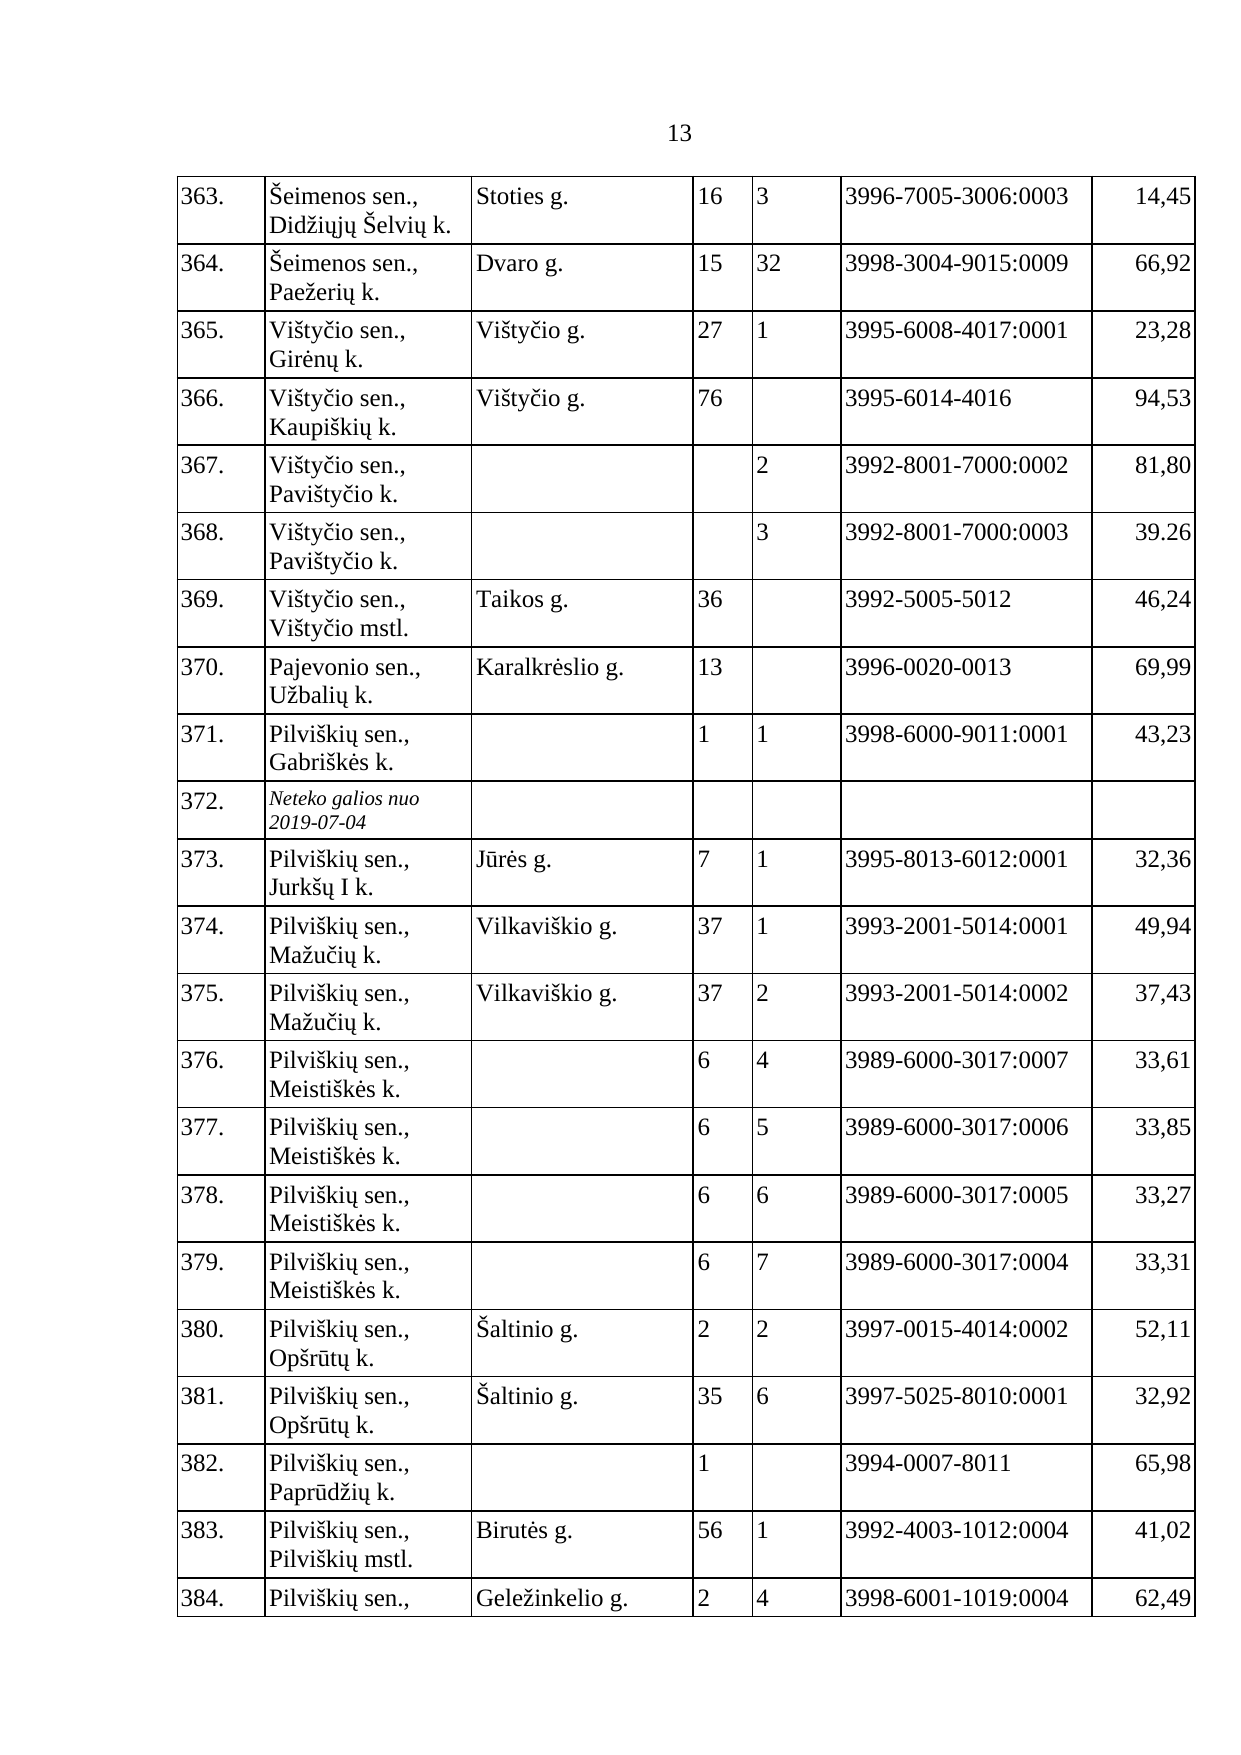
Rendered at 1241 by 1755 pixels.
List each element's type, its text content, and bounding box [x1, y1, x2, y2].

table_cell 69,99 [1093, 648, 1194, 713]
table_cell [1196, 1107, 1200, 1174]
table_cell Pilviškių sen., Opšrūtų k. [266, 1377, 471, 1443]
table_cell [753, 1445, 840, 1510]
table_cell [166, 444, 177, 512]
table_cell 6 [694, 1108, 752, 1174]
table_cell 3995-6008-4017:0001 [842, 312, 1091, 377]
table_cell [166, 1174, 177, 1241]
table_cell 372. [178, 782, 264, 838]
table_cell 366. [178, 379, 264, 444]
table_cell 381. [178, 1377, 264, 1443]
table_cell 3992-4003-1012:0004 [842, 1512, 1091, 1577]
table_cell [1196, 1443, 1200, 1510]
table_cell 23,28 [1093, 312, 1194, 377]
table_cell 3 [753, 177, 840, 243]
table_cell [1196, 1577, 1200, 1616]
table_cell Pilviškių sen., Pilviškių mstl. [266, 1512, 471, 1577]
table_cell Vištyčio sen., Girėnų k. [266, 312, 471, 377]
table_cell 1 [753, 840, 840, 905]
table_cell 56 [694, 1512, 752, 1577]
table_cell Pilviškių sen., Meistiškės k. [266, 1041, 471, 1107]
table_cell [166, 512, 177, 579]
table_cell 3993-2001-5014:0001 [842, 907, 1091, 972]
table_cell [166, 1577, 177, 1616]
table_cell 377. [178, 1108, 264, 1174]
table_cell 3993-2001-5014:0002 [842, 974, 1091, 1040]
table_cell [753, 580, 840, 646]
table_cell 3992-8001-7000:0002 [842, 446, 1091, 512]
table_cell 374. [178, 907, 264, 972]
table_cell 370. [178, 648, 264, 713]
table_cell Šeimenos sen., Didžiųjų Šelvių k. [266, 177, 471, 243]
table_cell 365. [178, 312, 264, 377]
table_cell 39.26 [1093, 513, 1194, 579]
table_cell Pilviškių sen., Meistiškės k. [266, 1243, 471, 1308]
table_cell 3992-5005-5012 [842, 580, 1091, 646]
table_cell [472, 446, 692, 512]
table_cell [472, 715, 692, 780]
table_cell 66,92 [1093, 245, 1194, 310]
table_cell Vilkaviškio g. [472, 907, 692, 972]
table_cell 3989-6000-3017:0005 [842, 1176, 1091, 1241]
table_cell [472, 1041, 692, 1107]
table_cell 6 [694, 1041, 752, 1107]
table_cell [472, 782, 692, 838]
table_cell Pilviškių sen., Meistiškės k. [266, 1176, 471, 1241]
table_cell Dvaro g. [472, 245, 692, 310]
table_cell [694, 782, 752, 838]
table_cell 3994-0007-8011 [842, 1445, 1091, 1510]
table_cell [1196, 1309, 1200, 1376]
table_cell 16 [694, 177, 752, 243]
table_cell [1196, 512, 1200, 579]
table_cell [166, 646, 177, 713]
table_cell [166, 176, 177, 243]
table_cell 4 [753, 1041, 840, 1107]
table_cell 371. [178, 715, 264, 780]
table_cell Pilviškių sen., Paprūdžių k. [266, 1445, 471, 1510]
table_cell Vištyčio sen., Vištyčio mstl. [266, 580, 471, 646]
table_cell 3989-6000-3017:0006 [842, 1108, 1091, 1174]
table_cell Taikos g. [472, 580, 692, 646]
table_cell Pilviškių sen., Mažučių k. [266, 907, 471, 972]
table_cell 52,11 [1093, 1310, 1194, 1376]
table_cell 376. [178, 1041, 264, 1107]
table_cell [1196, 905, 1200, 972]
table_cell [694, 513, 752, 579]
table_cell [166, 1241, 177, 1308]
table_cell 6 [694, 1176, 752, 1241]
table_cell 380. [178, 1310, 264, 1376]
table_cell 32,36 [1093, 840, 1194, 905]
table_cell [166, 243, 177, 310]
table_cell [753, 648, 840, 713]
table_cell 379. [178, 1243, 264, 1308]
table_cell 1 [753, 907, 840, 972]
table_cell 43,23 [1093, 715, 1194, 780]
table_cell 369. [178, 580, 264, 646]
table_cell [1196, 176, 1200, 243]
table_cell 62,49 [1093, 1579, 1194, 1616]
table_cell 7 [694, 840, 752, 905]
table_cell 367. [178, 446, 264, 512]
table_cell Karalkrėslio g. [472, 648, 692, 713]
table_cell [842, 782, 1091, 838]
table_cell [472, 1445, 692, 1510]
table_cell [1196, 1376, 1200, 1443]
table_cell 6 [753, 1176, 840, 1241]
table_cell 15 [694, 245, 752, 310]
table_cell 32,92 [1093, 1377, 1194, 1443]
table_cell Vištyčio sen., Pavištyčio k. [266, 446, 471, 512]
table_cell 76 [694, 379, 752, 444]
table_cell 2 [753, 446, 840, 512]
table_cell [166, 1107, 177, 1174]
table_cell Šaltinio g. [472, 1310, 692, 1376]
table_cell [1196, 377, 1200, 444]
table_cell 81,80 [1093, 446, 1194, 512]
table_cell Pilviškių sen., Meistiškės k. [266, 1108, 471, 1174]
table_cell [166, 1376, 177, 1443]
table_cell 2 [694, 1310, 752, 1376]
table_cell 383. [178, 1512, 264, 1577]
table_cell 6 [753, 1377, 840, 1443]
table_cell [753, 782, 840, 838]
table_cell 378. [178, 1176, 264, 1241]
table_cell [472, 1176, 692, 1241]
table_cell Šeimenos sen., Paežerių k. [266, 245, 471, 310]
table_cell 33,61 [1093, 1041, 1194, 1107]
table_cell 41,02 [1093, 1512, 1194, 1577]
table_cell 3995-6014-4016 [842, 379, 1091, 444]
table_cell 33,31 [1093, 1243, 1194, 1308]
table_cell 37,43 [1093, 974, 1194, 1040]
table_cell Vištyčio sen., Kaupiškių k. [266, 379, 471, 444]
table_cell [166, 1510, 177, 1577]
table_cell [1196, 838, 1200, 905]
table_cell [1196, 646, 1200, 713]
table_cell 94,53 [1093, 379, 1194, 444]
table_cell Pilviškių sen., Jurkšų I k. [266, 840, 471, 905]
table_cell 46,24 [1093, 580, 1194, 646]
table_cell 65,98 [1093, 1445, 1194, 1510]
table_cell 3996-7005-3006:0003 [842, 177, 1091, 243]
table_cell [166, 1309, 177, 1376]
table_cell Pilviškių sen., Mažučių k. [266, 974, 471, 1040]
table_cell [1196, 780, 1200, 838]
table_cell [166, 905, 177, 972]
table_cell 35 [694, 1377, 752, 1443]
table_cell 363. [178, 177, 264, 243]
table_cell Pilviškių sen., Gabriškės k. [266, 715, 471, 780]
table_cell Neteko galios nuo 2019-07-04 [266, 782, 471, 838]
table_cell 364. [178, 245, 264, 310]
table_cell [694, 446, 752, 512]
table_cell Vilkaviškio g. [472, 974, 692, 1040]
table_cell 37 [694, 907, 752, 972]
table_cell 13 [694, 648, 752, 713]
table_cell Geležinkelio g. [472, 1579, 692, 1616]
table_cell 2 [753, 1310, 840, 1376]
table_cell Jūrės g. [472, 840, 692, 905]
table_cell 3989-6000-3017:0007 [842, 1041, 1091, 1107]
table_cell 32 [753, 245, 840, 310]
table_cell [166, 780, 177, 838]
table_cell 1 [694, 715, 752, 780]
table_cell [166, 713, 177, 780]
table_cell 33,85 [1093, 1108, 1194, 1174]
table_cell 3996-0020-0013 [842, 648, 1091, 713]
table_cell [1196, 579, 1200, 646]
table_cell 4 [753, 1579, 840, 1616]
table_cell 1 [694, 1445, 752, 1510]
table_cell Pajevonio sen., Užbalių k. [266, 648, 471, 713]
table_cell [166, 838, 177, 905]
table_cell 49,94 [1093, 907, 1194, 972]
table_cell 368. [178, 513, 264, 579]
table_cell 3997-5025-8010:0001 [842, 1377, 1091, 1443]
table_cell 3998-6001-1019:0004 [842, 1579, 1091, 1616]
table_cell [1196, 1040, 1200, 1107]
table_cell 37 [694, 974, 752, 1040]
table_cell 3995-8013-6012:0001 [842, 840, 1091, 905]
table_cell [166, 377, 177, 444]
table_cell [1196, 243, 1200, 310]
table_cell 3989-6000-3017:0004 [842, 1243, 1091, 1308]
table_cell 7 [753, 1243, 840, 1308]
table_cell 1 [753, 312, 840, 377]
table_cell 3992-8001-7000:0003 [842, 513, 1091, 579]
table_cell [1196, 973, 1200, 1040]
table_cell 6 [694, 1243, 752, 1308]
table_cell [166, 1040, 177, 1107]
table_cell Vištyčio g. [472, 312, 692, 377]
table_cell [1196, 1241, 1200, 1308]
table_cell 3998-3004-9015:0009 [842, 245, 1091, 310]
table_cell [753, 379, 840, 444]
table_cell [1196, 444, 1200, 512]
table_cell Šaltinio g. [472, 1377, 692, 1443]
table_cell [166, 579, 177, 646]
table_cell 2 [753, 974, 840, 1040]
table_cell 382. [178, 1445, 264, 1510]
table_cell [472, 1108, 692, 1174]
table_cell [472, 1243, 692, 1308]
table_cell 27 [694, 312, 752, 377]
table_cell 3 [753, 513, 840, 579]
table_cell 33,27 [1093, 1176, 1194, 1241]
table_cell Vištyčio g. [472, 379, 692, 444]
table_cell [1196, 1510, 1200, 1577]
table_cell 2 [694, 1579, 752, 1616]
table_cell 14,45 [1093, 177, 1194, 243]
table_cell [166, 310, 177, 377]
table_cell 373. [178, 840, 264, 905]
table_cell Stoties g. [472, 177, 692, 243]
table_cell Birutės g. [472, 1512, 692, 1577]
table_cell Pilviškių sen., [266, 1579, 471, 1616]
table_cell 36 [694, 580, 752, 646]
table_cell 3998-6000-9011:0001 [842, 715, 1091, 780]
table_cell 5 [753, 1108, 840, 1174]
table_cell [166, 1443, 177, 1510]
table_cell [1196, 310, 1200, 377]
table_cell [472, 513, 692, 579]
table_cell 1 [753, 715, 840, 780]
table_cell 1 [753, 1512, 840, 1577]
table_cell 3997-0015-4014:0002 [842, 1310, 1091, 1376]
table_cell Pilviškių sen., Opšrūtų k. [266, 1310, 471, 1376]
table_cell [166, 973, 177, 1040]
table_cell [1196, 1174, 1200, 1241]
table_cell 384. [178, 1579, 264, 1616]
table_cell Vištyčio sen., Pavištyčio k. [266, 513, 471, 579]
table_cell [1196, 713, 1200, 780]
table_cell 375. [178, 974, 264, 1040]
table_cell [1093, 782, 1194, 838]
